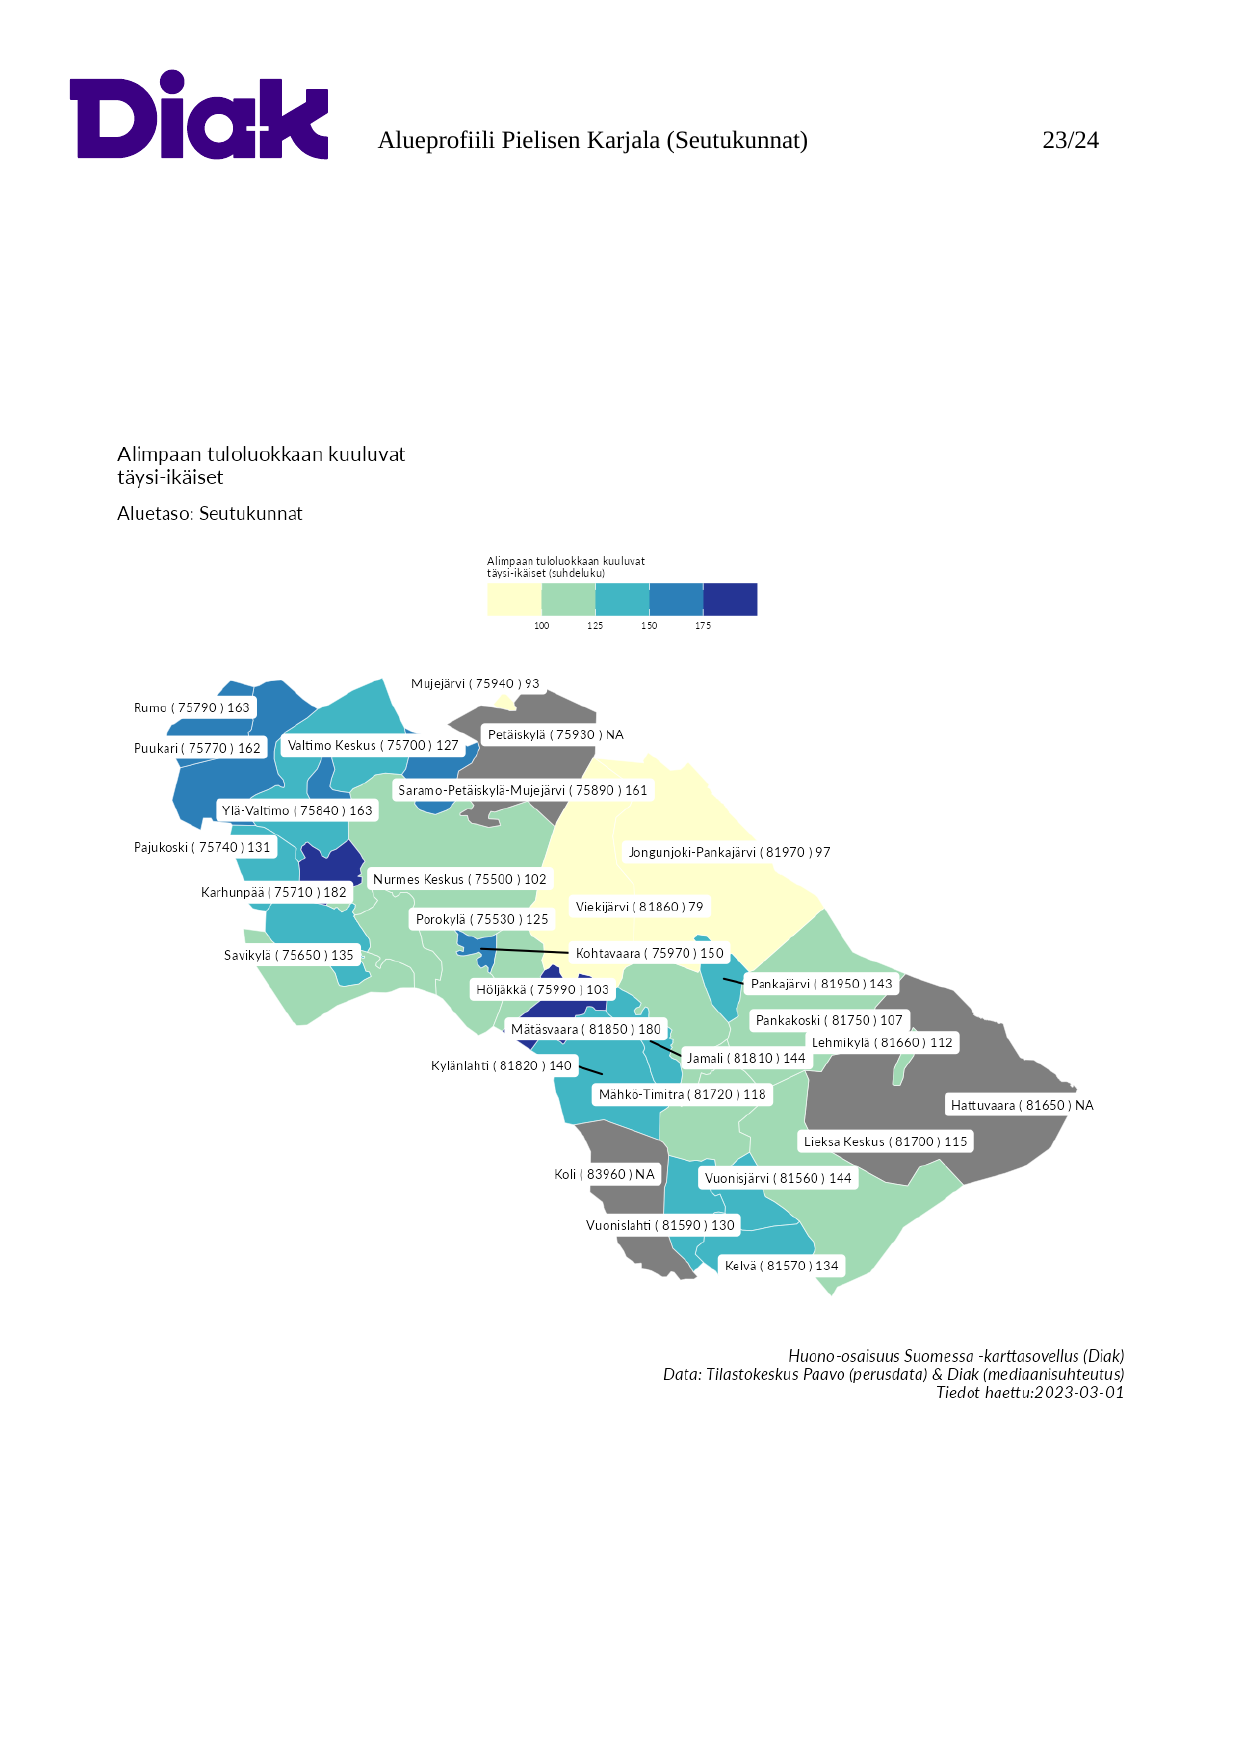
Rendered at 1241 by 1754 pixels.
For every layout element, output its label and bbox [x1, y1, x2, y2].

picture [61, 196, 1179, 1651]
